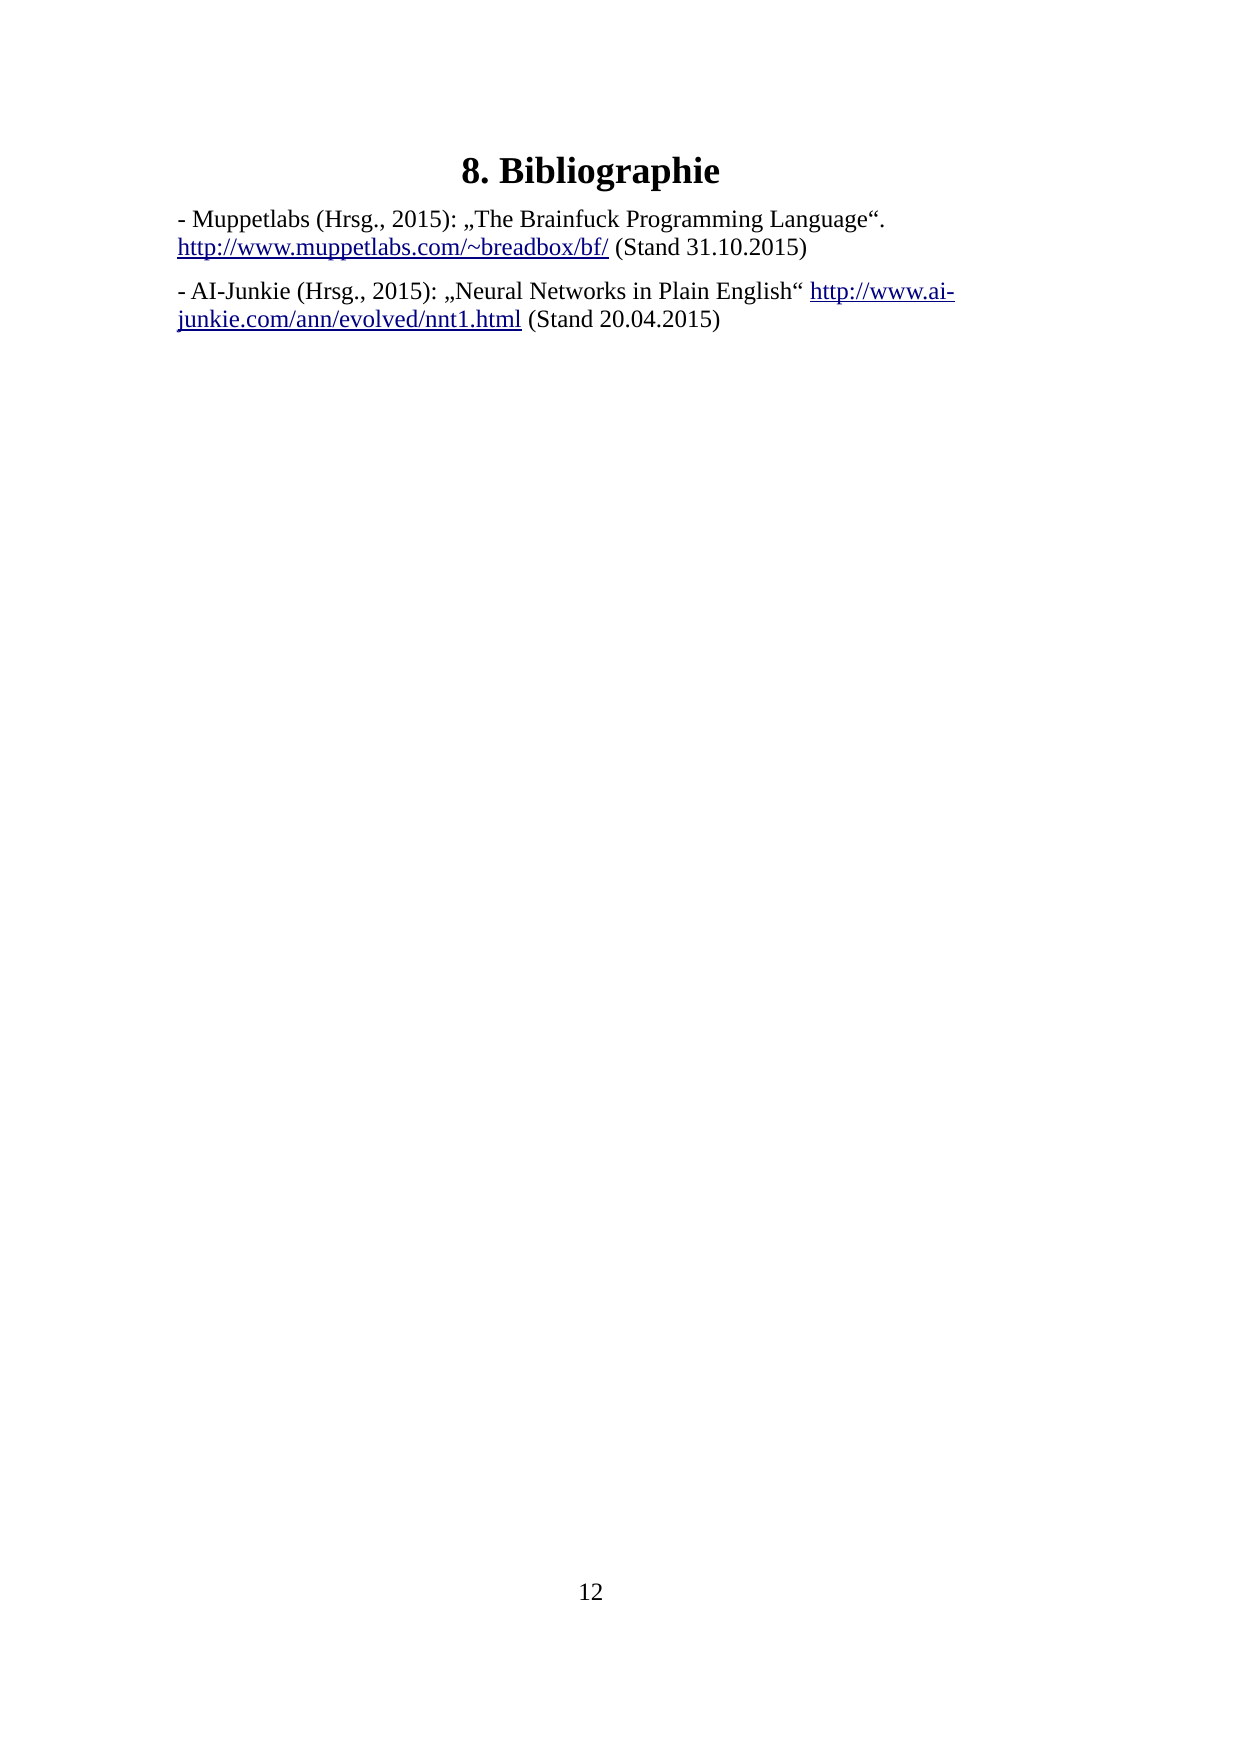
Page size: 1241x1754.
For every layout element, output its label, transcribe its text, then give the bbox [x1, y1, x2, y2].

text - Muppetlabs (Hrsg., 2015): „The Brainfuck Programming Language“. http://www.muppetlabs.com/~breadbox/bf/ (Stand 31.10.2015) [177, 204, 1004, 261]
text - AI-Junkie (Hrsg., 2015): „Neural Networks in Plain English“ http://www.ai-junkie.com/ann/evolved/nnt1.html (Stand 20.04.2015) [177, 276, 1004, 333]
subtitle 8. Bibliographie [177, 148, 1004, 191]
